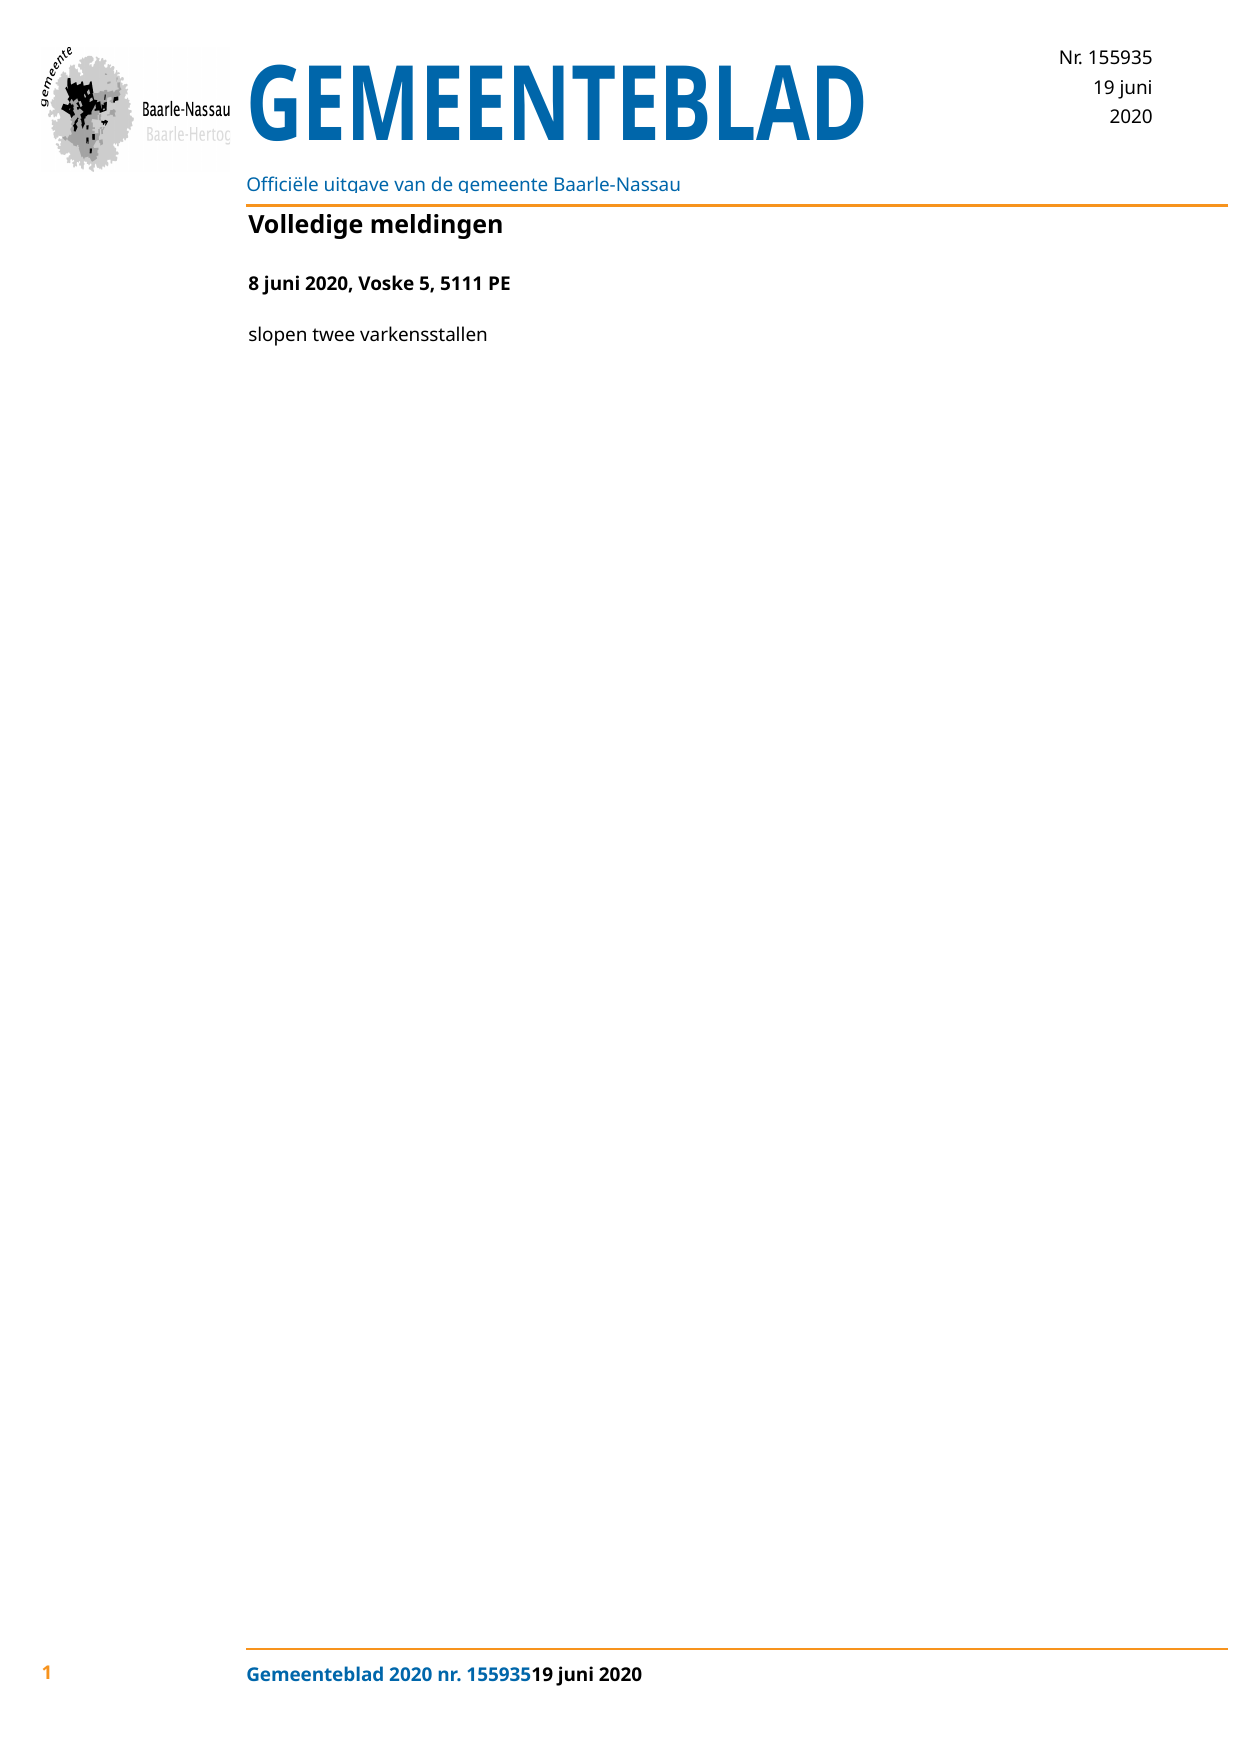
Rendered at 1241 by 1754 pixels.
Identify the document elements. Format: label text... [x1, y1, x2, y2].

text 8 juni 2020, Voske 5, 5111 PE [248, 270, 1152, 296]
text Volledige meldingen [248, 207, 1152, 241]
text slopen twee varkensstallen [248, 321, 1152, 346]
picture [41, 47, 231, 172]
